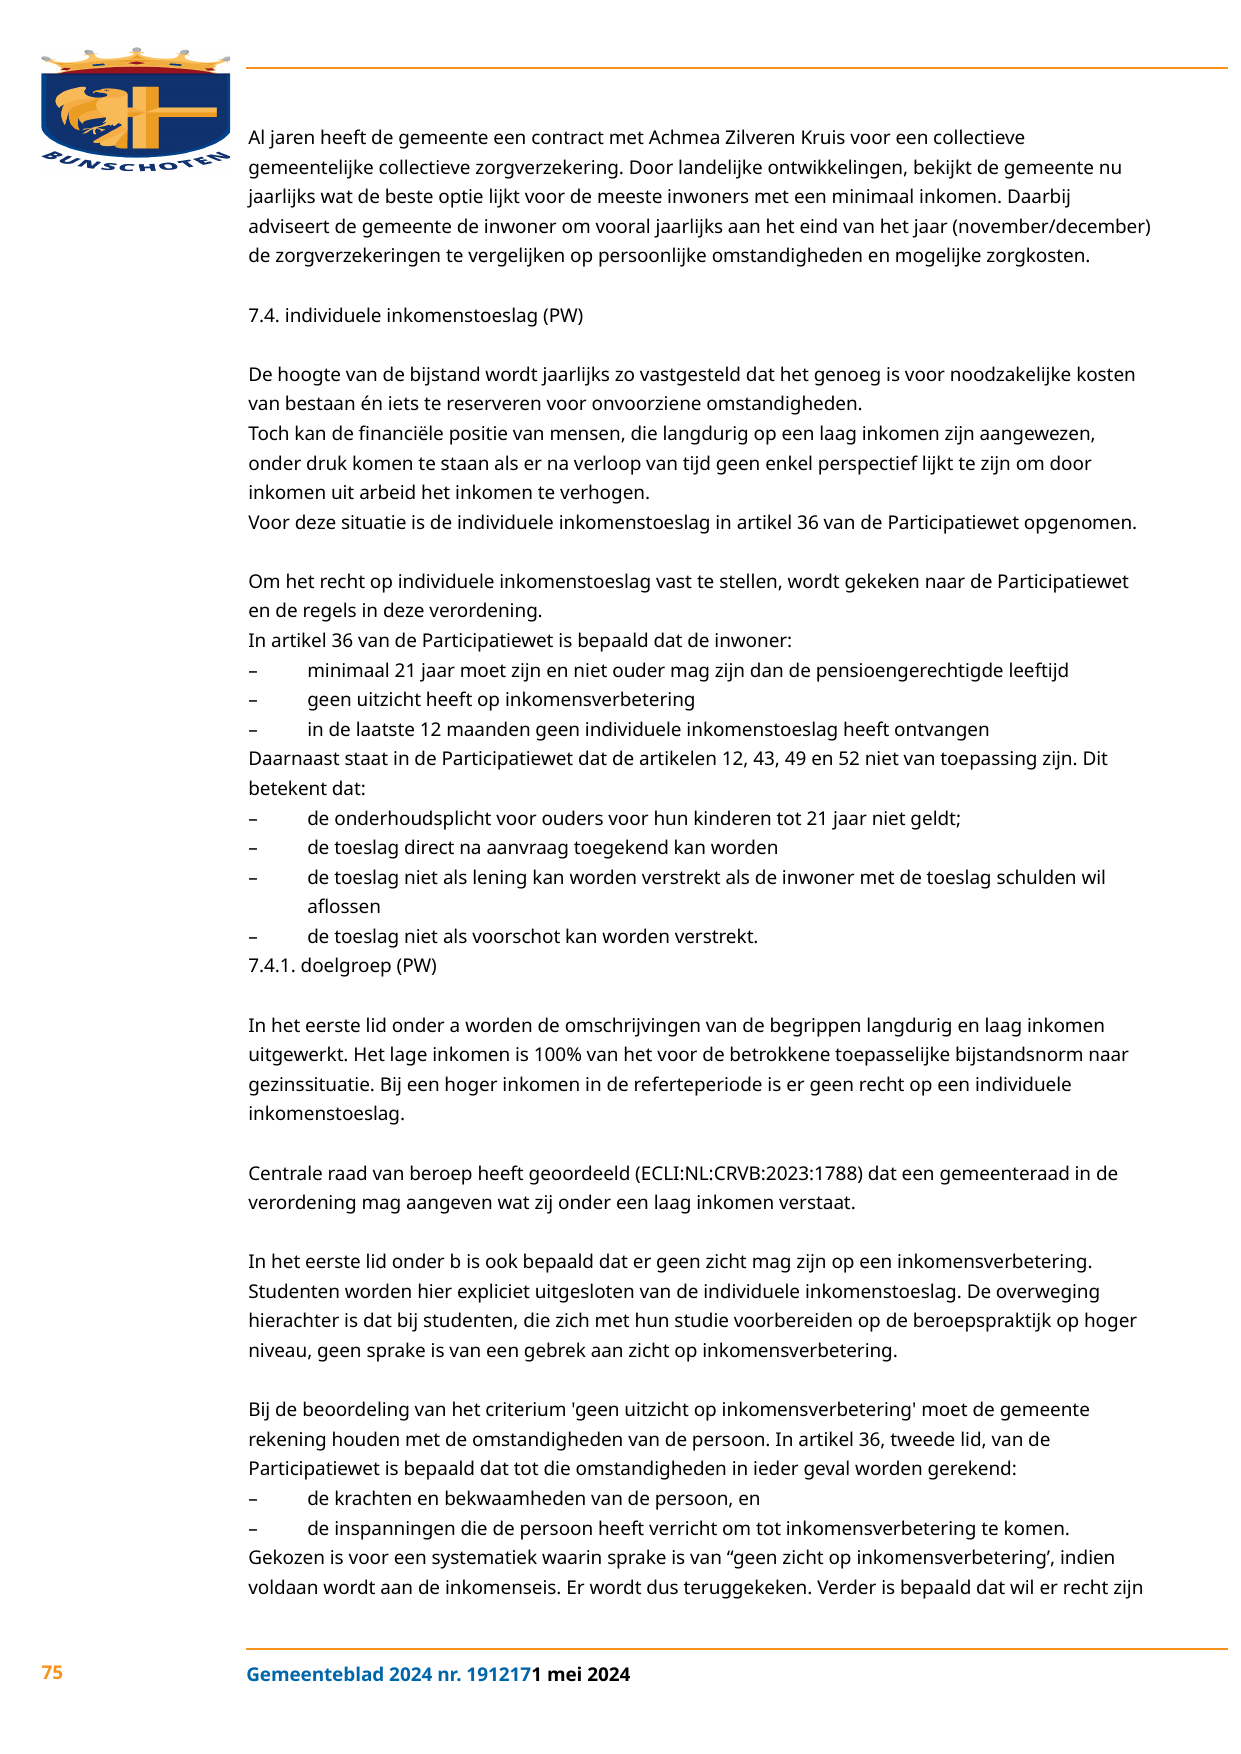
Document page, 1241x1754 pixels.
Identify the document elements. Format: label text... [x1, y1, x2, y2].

list geen uitzicht heeft op inkomensverbetering [248, 686, 1152, 712]
text 7.4. individuele inkomenstoeslag (PW) [248, 302, 1152, 328]
text Daarnaast staat in de Participatiewet dat de artikelen 12, 43, 49 en 52 niet van toepassing zijn. Dit betekent dat: [248, 746, 1152, 801]
text In artikel 36 van de Participatiewet is bepaald dat de inwoner: [248, 627, 1152, 653]
text Centrale raad van beroep heeft geoordeeld (ECLI:NL:CRVB:2023:1788) dat een gemeenteraad in de verordening mag aangeven wat zij onder een laag inkomen verstaat. [248, 1160, 1152, 1215]
picture [41, 47, 231, 172]
text Toch kan de financiële positie van mensen, die langdurig op een laag inkomen zijn aangewezen, onder druk komen te staan als er na verloop van tijd geen enkel perspectief lijkt te zijn om door inkomen uit arbeid het inkomen te verhogen. [248, 420, 1152, 505]
text In het eerste lid onder a worden de omschrijvingen van de begrippen langdurig en laag inkomen uitgewerkt. Het lage inkomen is 100% van het voor de betrokkene toepasselijke bijstandsnorm naar gezinssituatie. Bij een hoger inkomen in de referteperiode is er geen recht op een individuele inkomenstoeslag. [248, 1012, 1152, 1126]
text De hoogte van de bijstand wordt jaarlijks zo vastgesteld dat het genoeg is voor noodzakelijke kosten van bestaan én iets te reserveren voor onvoorziene omstandigheden. [248, 361, 1152, 416]
list de toeslag niet als lening kan worden verstrekt als de inwoner met de toeslag schulden wil aflossen [248, 864, 1152, 919]
text Om het recht op individuele inkomenstoeslag vast te stellen, wordt gekeken naar de Participatiewet en de regels in deze verordening. [248, 568, 1152, 623]
list de toeslag niet als voorschot kan worden verstrekt. [248, 923, 1152, 949]
list de krachten en bekwaamheden van de persoon, en [248, 1485, 1152, 1511]
list minimaal 21 jaar moet zijn en niet ouder mag zijn dan de pensioengerechtigde leeftijd [248, 657, 1152, 683]
text In het eerste lid onder b is ook bepaald dat er geen zicht mag zijn op een inkomensverbetering. Studenten worden hier expliciet uitgesloten van de individuele inkomenstoeslag. De overweging hierachter is dat bij studenten, die zich met hun studie voorbereiden op de beroepspraktijk op hoger niveau, geen sprake is van een gebrek aan zicht op inkomensverbetering. [248, 1248, 1152, 1363]
list de onderhoudsplicht voor ouders voor hun kinderen tot 21 jaar niet geldt; [248, 805, 1152, 831]
list in de laatste 12 maanden geen individuele inkomenstoeslag heeft ontvangen [248, 716, 1152, 742]
list de toeslag direct na aanvraag toegekend kan worden [248, 834, 1152, 860]
text Al jaren heeft de gemeente een contract met Achmea Zilveren Kruis voor een collectieve gemeentelijke collectieve zorgverzekering. Door landelijke ontwikkelingen, bekijkt de gemeente nu jaarlijks wat de beste optie lijkt voor de meeste inwoners met een minimaal inkomen. Daarbij adviseert de gemeente de inwoner om vooral jaarlijks aan het eind van het jaar (november/december) de zorgverzekeringen te vergelijken op persoonlijke omstandigheden en mogelijke zorgkosten. [248, 124, 1152, 268]
text Bij de beoordeling van het criterium 'geen uitzicht op inkomensverbetering' moet de gemeente rekening houden met de omstandigheden van de persoon. In artikel 36, tweede lid, van de Participatiewet is bepaald dat tot die omstandigheden in ieder geval worden gerekend: [248, 1396, 1152, 1481]
text Gekozen is voor een systematiek waarin sprake is van “geen zicht op inkomensverbetering’, indien voldaan wordt aan de inkomenseis. Er wordt dus teruggekeken. Verder is bepaald dat wil er recht zijn [248, 1544, 1152, 1600]
list de inspanningen die de persoon heeft verricht om tot inkomensverbetering te komen. [248, 1515, 1152, 1541]
text 7.4.1. doelgroep (PW) [248, 953, 1152, 978]
text Voor deze situatie is de individuele inkomenstoeslag in artikel 36 van de Participatiewet opgenomen. [248, 509, 1152, 535]
